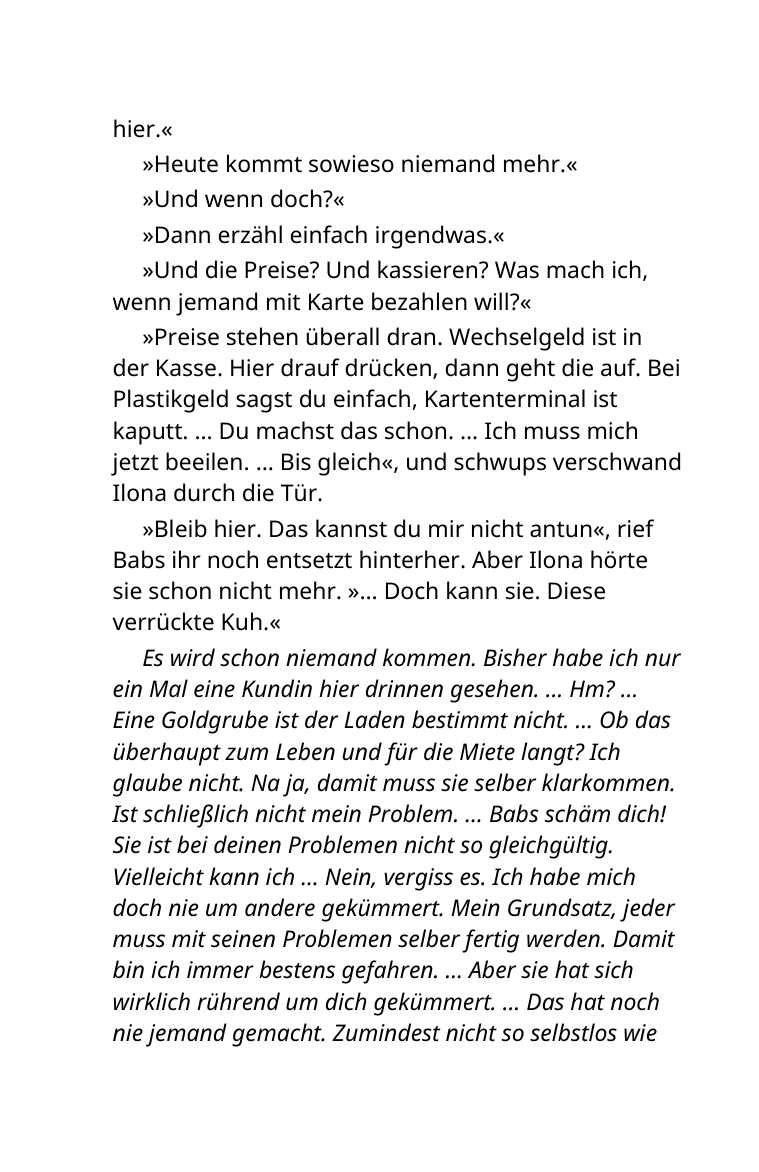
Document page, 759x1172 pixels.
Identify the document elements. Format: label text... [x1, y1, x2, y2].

text »Und wenn doch?« [112, 183, 684, 214]
text »Preise stehen überall dran. Wechselgeld ist in der Kasse. Hier drauf drücken, dann geht die auf. Bei Plastikgeld sagst du einfach, Kartenterminal ist kaputt. … Du machst das schon. … Ich muss mich jetzt beeilen. … Bis gleich«, und schwups verschwand Ilona durch die Tür. [112, 321, 684, 508]
text »Dann erzähl einfach irgendwas.« [112, 219, 684, 250]
text »Heute kommt sowieso niemand mehr.« [112, 148, 684, 179]
text »Bleib hier. Das kannst du mir nicht antun«, rief Babs ihr noch entsetzt hinterher. Aber Ilona hörte sie schon nicht mehr. »… Doch kann sie. Diese verrückte Kuh.« [112, 512, 684, 637]
text hier.« [112, 112, 684, 144]
text »Und die Preise? Und kassieren? Was mach ich, wenn jemand mit Karte bezahlen will?« [112, 254, 684, 317]
text Es wird schon niemand kommen. Bisher habe ich nur ein Mal eine Kundin hier drinnen gesehen. … Hm? … Eine Goldgrube ist der Laden bestimmt nicht. … Ob das überhaupt zum Leben und für die Miete langt? Ich glaube nicht. Na ja, damit muss sie selber klarkommen. Ist schließlich nicht mein Problem. … Babs schäm dich! Sie ist bei deinen Problemen nicht so gleichgültig. Vielleicht kann ich … Nein, vergiss es. Ich habe mich doch nie um andere gekümmert. Mein Grundsatz, jeder muss mit seinen Problemen selber fertig werden. Damit bin ich immer bestens gefahren. … Aber sie hat sich wirklich rührend um dich gekümmert. … Das hat noch nie jemand gemacht. Zumindest nicht so selbstlos wie [112, 642, 684, 1048]
